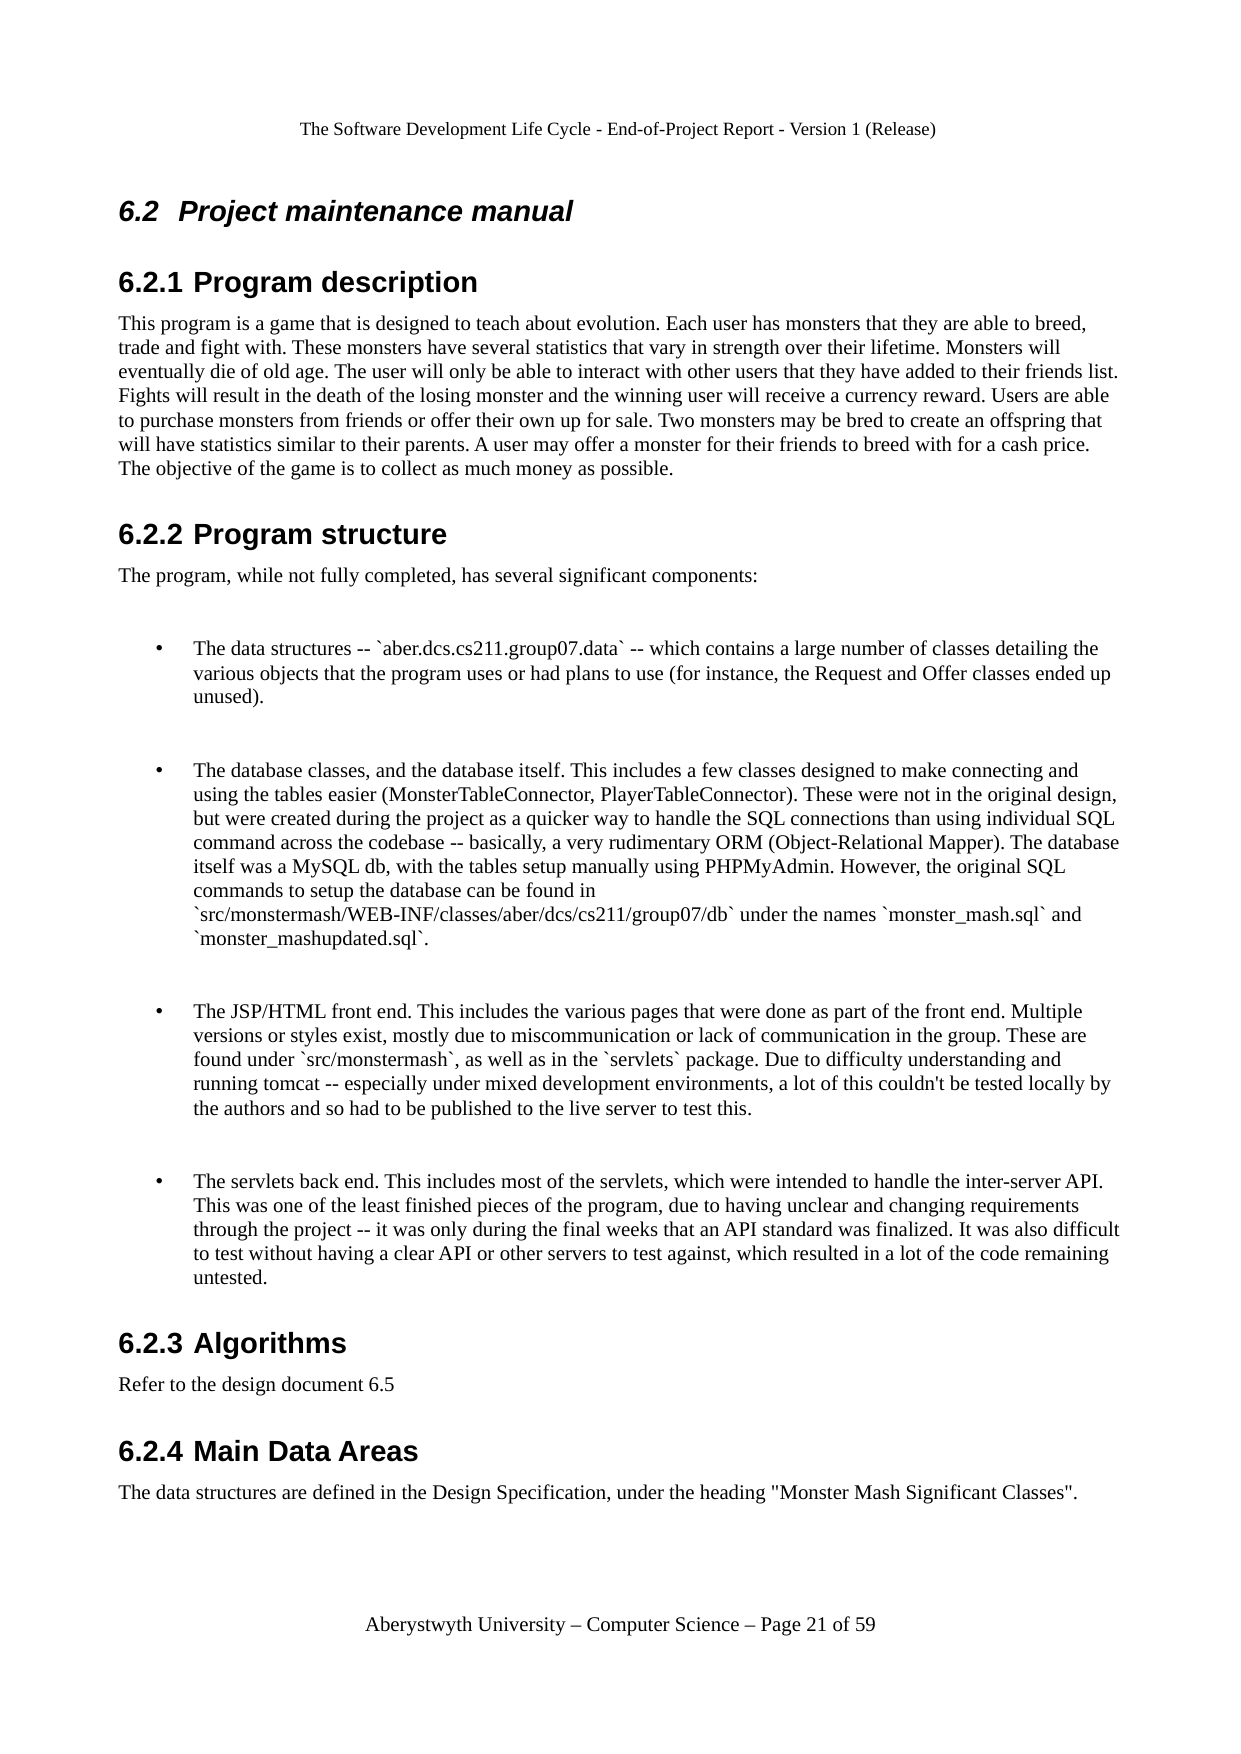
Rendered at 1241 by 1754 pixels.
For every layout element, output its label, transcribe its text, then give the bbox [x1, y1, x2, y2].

subtitle Project maintenance manual [118, 194, 1122, 228]
subtitle Program structure [118, 517, 1122, 551]
list The servlets back end. This includes most of the servlets, which were intended to handle the inter-server API. This was one of the least finished pieces of the program, due to having unclear and changing requirements through the project -- it was only during the final weeks that an API standard was finalized. It was also difficult to test without having a clear API or other servers to test against, which resulted in a lot of the code remaining untested. [156, 1168, 1122, 1289]
subtitle Program description [118, 265, 1122, 299]
subtitle Algorithms [118, 1326, 1122, 1360]
text Refer to the design document 6.5 [118, 1372, 1122, 1396]
list The data structures -- `aber.dcs.cs211.group07.data` -- which contains a large number of classes detailing the various objects that the program uses or had plans to use (for instance, the Request and Offer classes ended up unused). [156, 636, 1122, 708]
subtitle Main Data Areas [118, 1434, 1122, 1467]
list The database classes, and the database itself. This includes a few classes designed to make connecting and using the tables easier (MonsterTableConnector, PlayerTableConnector). These were not in the original design, but were created during the project as a quicker way to handle the SQL connections than using individual SQL command across the codebase -- basically, a very rudimentary ORM (Object-Relational Mapper). The database itself was a MySQL db, with the tables setup manually using PHPMyAdmin. However, the original SQL commands to setup the database can be found in `src/monstermash/WEB-INF/classes/aber/dcs/cs211/group07/db` under the names `monster_mash.sql` and `monster_mashupdated.sql`. [156, 758, 1122, 950]
text The data structures are defined in the Design Specification, under the heading "Monster Mash Significant Classes". [118, 1480, 1122, 1504]
list The JSP/HTML front end. This includes the various pages that were done as part of the front end. Multiple versions or styles exist, mostly due to miscommunication or lack of communication in the group. These are found under `src/monstermash`, as well as in the `servlets` package. Due to difficulty understanding and running tomcat -- especially under mixed development environments, a lot of this couldn't be tested locally by the authors and so had to be published to the live server to test this. [156, 999, 1122, 1119]
text The program, while not fully completed, has several significant components: [118, 563, 1122, 587]
text This program is a game that is designed to teach about evolution. Each user has monsters that they are able to breed, trade and fight with. These monsters have several statistics that vary in strength over their lifetime. Monsters will eventually die of old age. The user will only be able to interact with other users that they have added to their friends list. Fights will result in the death of the losing monster and the winning user will receive a currency reward. Users are able to purchase monsters from friends or offer their own up for sale. Two monsters may be bred to create an offspring that will have statistics similar to their parents. A user may offer a monster for their friends to breed with for a cash price. The objective of the game is to collect as much money as possible. [118, 311, 1122, 480]
